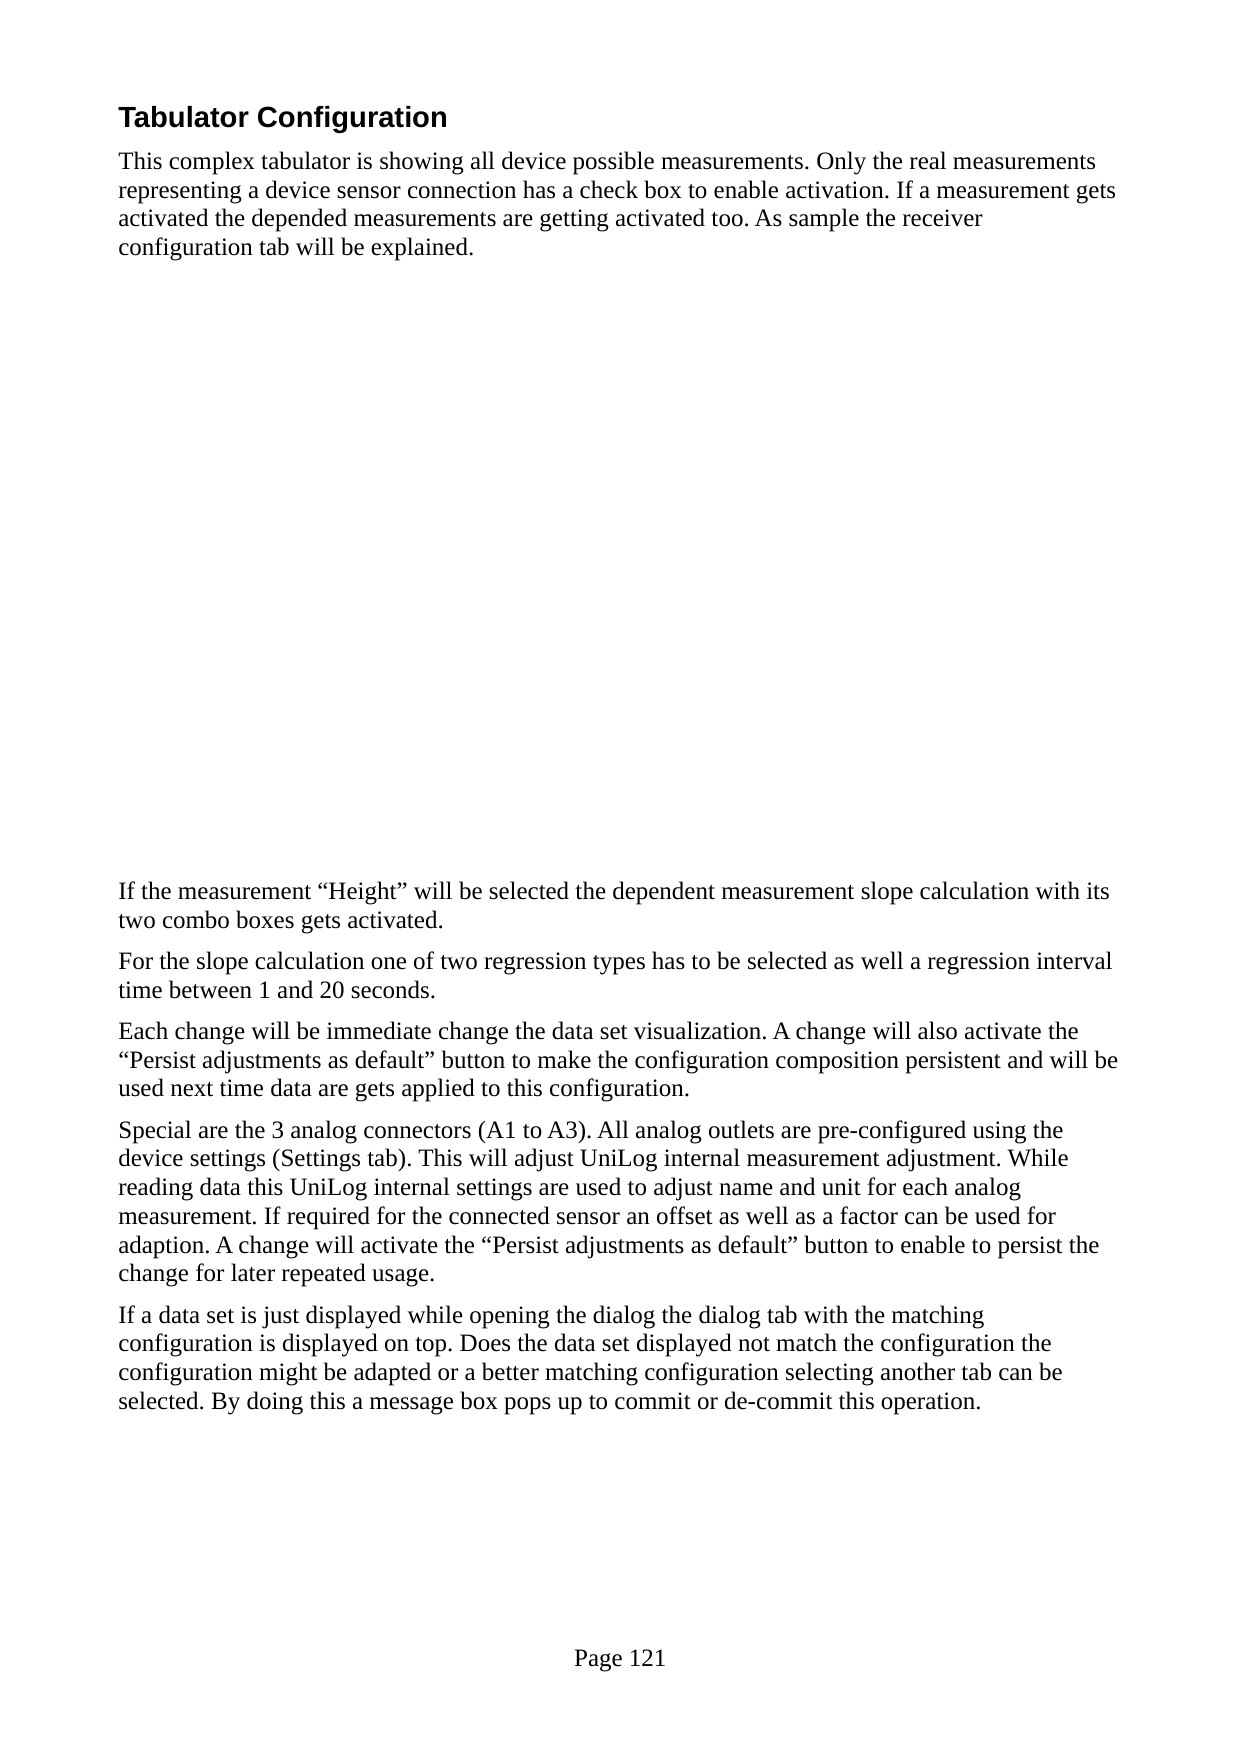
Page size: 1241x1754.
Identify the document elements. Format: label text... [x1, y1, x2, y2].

subtitle Tabulator Configuration [118, 100, 1122, 133]
text For the slope calculation one of two regression types has to be selected as well a regression interval time between 1 and 20 seconds. [118, 946, 1122, 1003]
text If the measurement “Height” will be selected the dependent measurement slope calculation with its two combo boxes gets activated. [118, 876, 1122, 933]
text Each change will be immediate change the data set visualization. A change will also activate the “Persist adjustments as default” button to make the configuration composition persistent and will be used next time data are gets applied to this configuration. [118, 1016, 1122, 1102]
text If a data set is just displayed while opening the dialog the dialog tab with the matching configuration is displayed on top. Does the data set displayed not match the configuration the configuration might be adapted or a better matching configuration selecting another tab can be selected. By doing this a message box pops up to commit or de-commit this operation. [118, 1300, 1122, 1415]
text This complex tabulator is showing all device possible measurements. Only the real measurements representing a device sensor connection has a check box to enable activation. If a measurement gets activated the depended measurements are getting activated too. As sample the receiver configuration tab will be explained. [118, 146, 1122, 261]
text Special are the 3 analog connectors (A1 to A3). All analog outlets are pre-configured using the device settings (Settings tab). This will adjust UniLog internal measurement adjustment. While reading data this UniLog internal settings are used to adjust name and unit for each analog measurement. If required for the connected sensor an offset as well as a factor can be used for adaption. A change will activate the “Persist adjustments as default” button to enable to persist the change for later repeated usage. [118, 1115, 1122, 1287]
